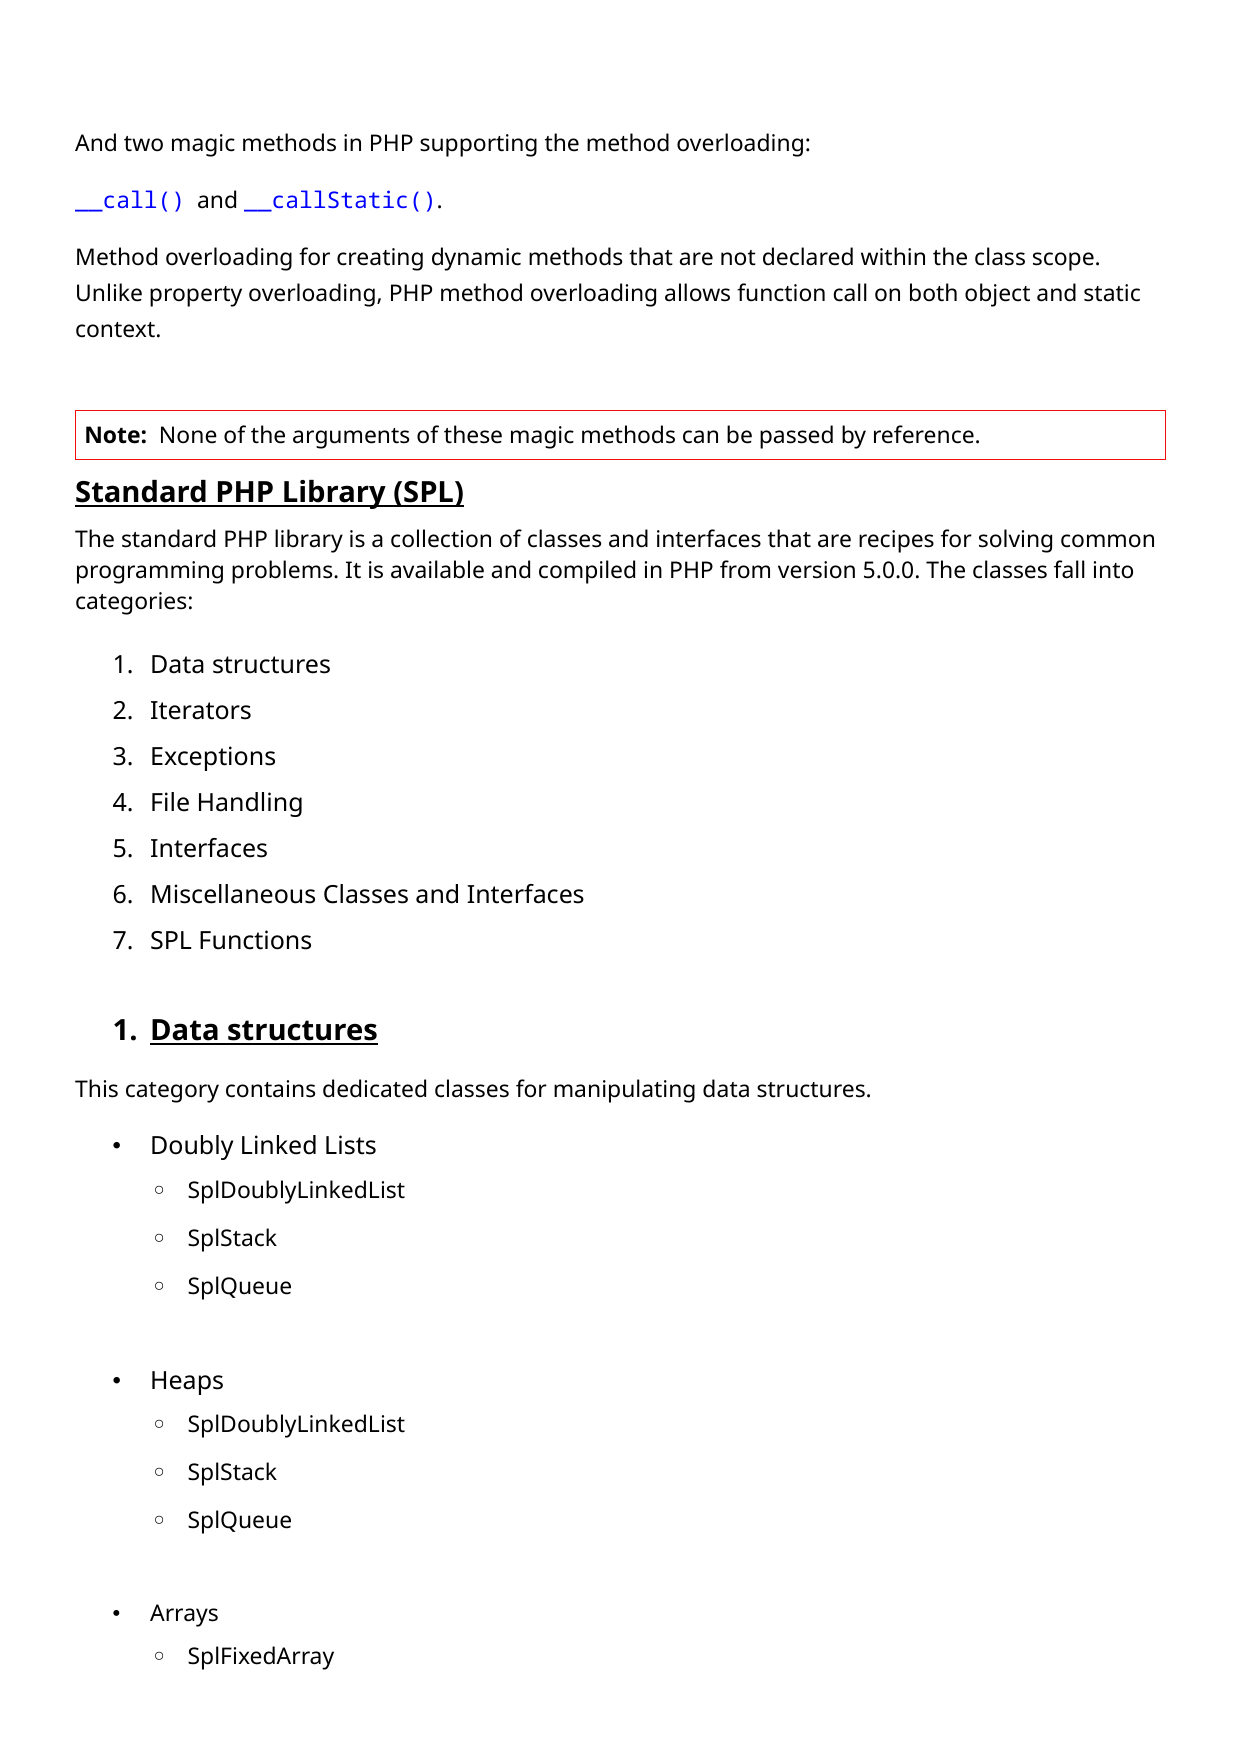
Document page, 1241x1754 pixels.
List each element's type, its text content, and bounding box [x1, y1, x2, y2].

list Data structures [112, 647, 1166, 681]
list Exceptions [112, 739, 1166, 773]
subtitle Doubly Linked Lists [112, 1128, 1166, 1162]
text Standard PHP Library (SPL) [75, 471, 1166, 511]
list SplDoublyLinkedList [150, 1408, 1166, 1440]
text __call() and __callStatic(). [75, 184, 1166, 215]
list Data structures [112, 1009, 1166, 1049]
list SplQueue [150, 1270, 1166, 1301]
subtitle Arrays [112, 1597, 1166, 1628]
list Miscellaneous Classes and Interfaces [112, 877, 1166, 911]
list SplQueue [150, 1504, 1166, 1536]
list SplStack [150, 1222, 1166, 1253]
text This category contains dedicated classes for manipulating data structures. [75, 1073, 1166, 1104]
text The standard PHP library is a collection of classes and interfaces that are recipes for solving common programming problems. It is available and compiled in PHP from version 5.0.0. The classes fall into categories: [75, 523, 1166, 617]
list Iterators [112, 693, 1166, 727]
list SplStack [150, 1456, 1166, 1488]
text And two magic methods in PHP supporting the method overloading: [75, 127, 1166, 158]
text Note: None of the arguments of these magic methods can be passed by reference. [76, 411, 1165, 459]
list SPL Functions [112, 923, 1166, 957]
text Method overloading for creating dynamic methods that are not declared within the class scope. Unlike property overloading, PHP method overloading allows function call on both object and static context. [75, 241, 1166, 344]
list Interfaces [112, 831, 1166, 865]
list SplDoublyLinkedList [150, 1174, 1166, 1205]
subtitle Heaps [112, 1362, 1166, 1396]
list SplFixedArray [150, 1640, 1166, 1671]
list File Handling [112, 785, 1166, 819]
